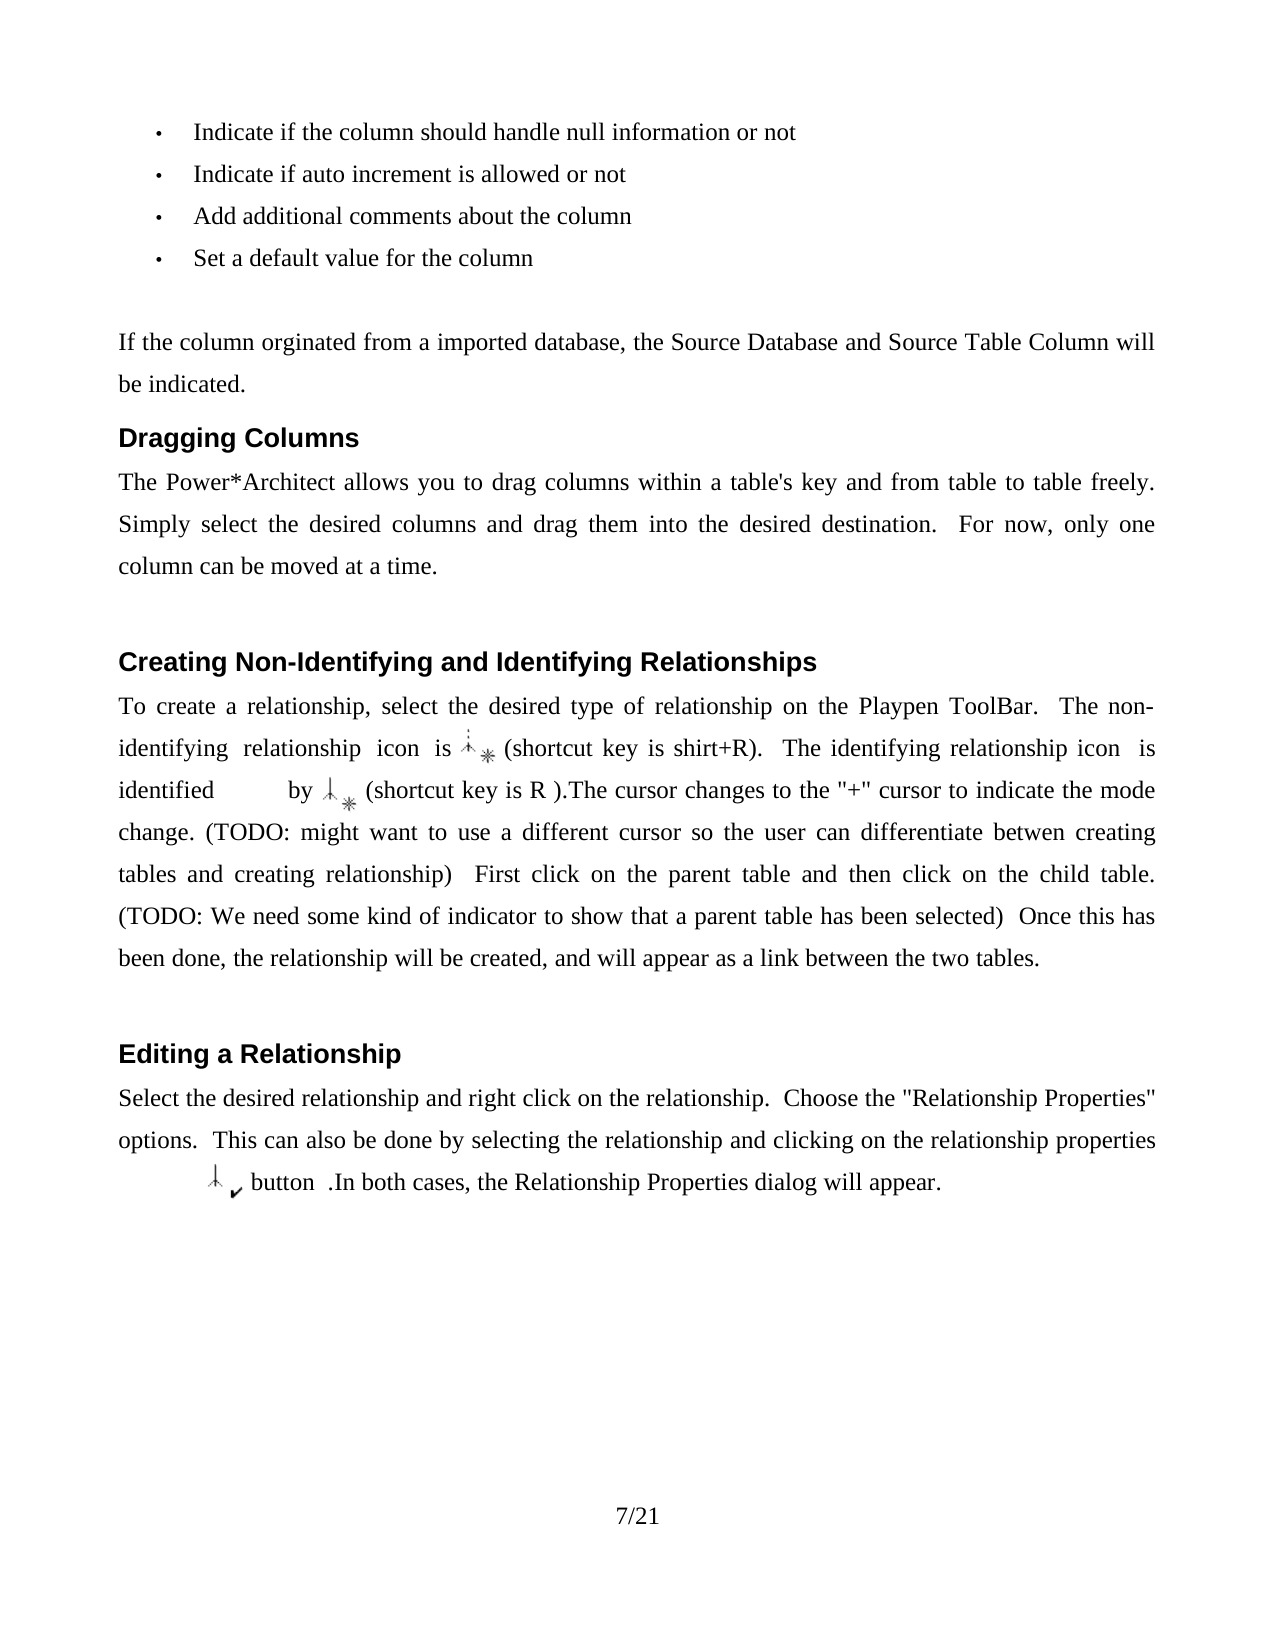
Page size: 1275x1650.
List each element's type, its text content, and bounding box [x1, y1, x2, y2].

subtitle Creating Non-Identifying and Identifying Relationships [118, 647, 1157, 677]
subtitle Editing a Relationship [118, 1039, 1157, 1069]
list Indicate if the column should handle null information or not [156, 118, 1157, 146]
picture [205, 1161, 244, 1200]
picture [320, 775, 358, 813]
list Indicate if auto increment is allowed or not [156, 160, 1157, 188]
text The Power*Architect allows you to drag columns within a table's key and from table to table freely. Simply select the desired columns and drag them into the desired destination. For now, only one column can be moved at a time. [118, 468, 1157, 580]
list Add additional comments about the column [156, 202, 1157, 230]
subtitle Dragging Columns [118, 423, 1157, 453]
text If the column orginated from a imported database, the Source Database and Source Table Column will be indicated. [118, 328, 1157, 398]
list Set a default value for the column [156, 244, 1157, 272]
picture [458, 727, 497, 765]
text To create a relationship, select the desired type of relationship on the Playpen ToolBar. The non-identifying relationship icon is (shortcut key is shirt+R). The identifying relationship icon is identified by (shortcut key is R ).The cursor changes to the "+" cursor to indicate the mode change. (TODO: might want to use a different cursor so the user can differentiate betwen creating tables and creating relationship) First click on the parent table and then click on the child table. (TODO: We need some kind of indicator to show that a parent table has been selected) Once this has been done, the relationship will be created, and will appear as a link between the two tables. [118, 692, 1157, 972]
text Select the desired relationship and right click on the relationship. Choose the "Relationship Properties" options. This can also be done by selecting the relationship and clicking on the relationship properties button .In both cases, the Relationship Properties dialog will appear. [118, 1084, 1157, 1196]
